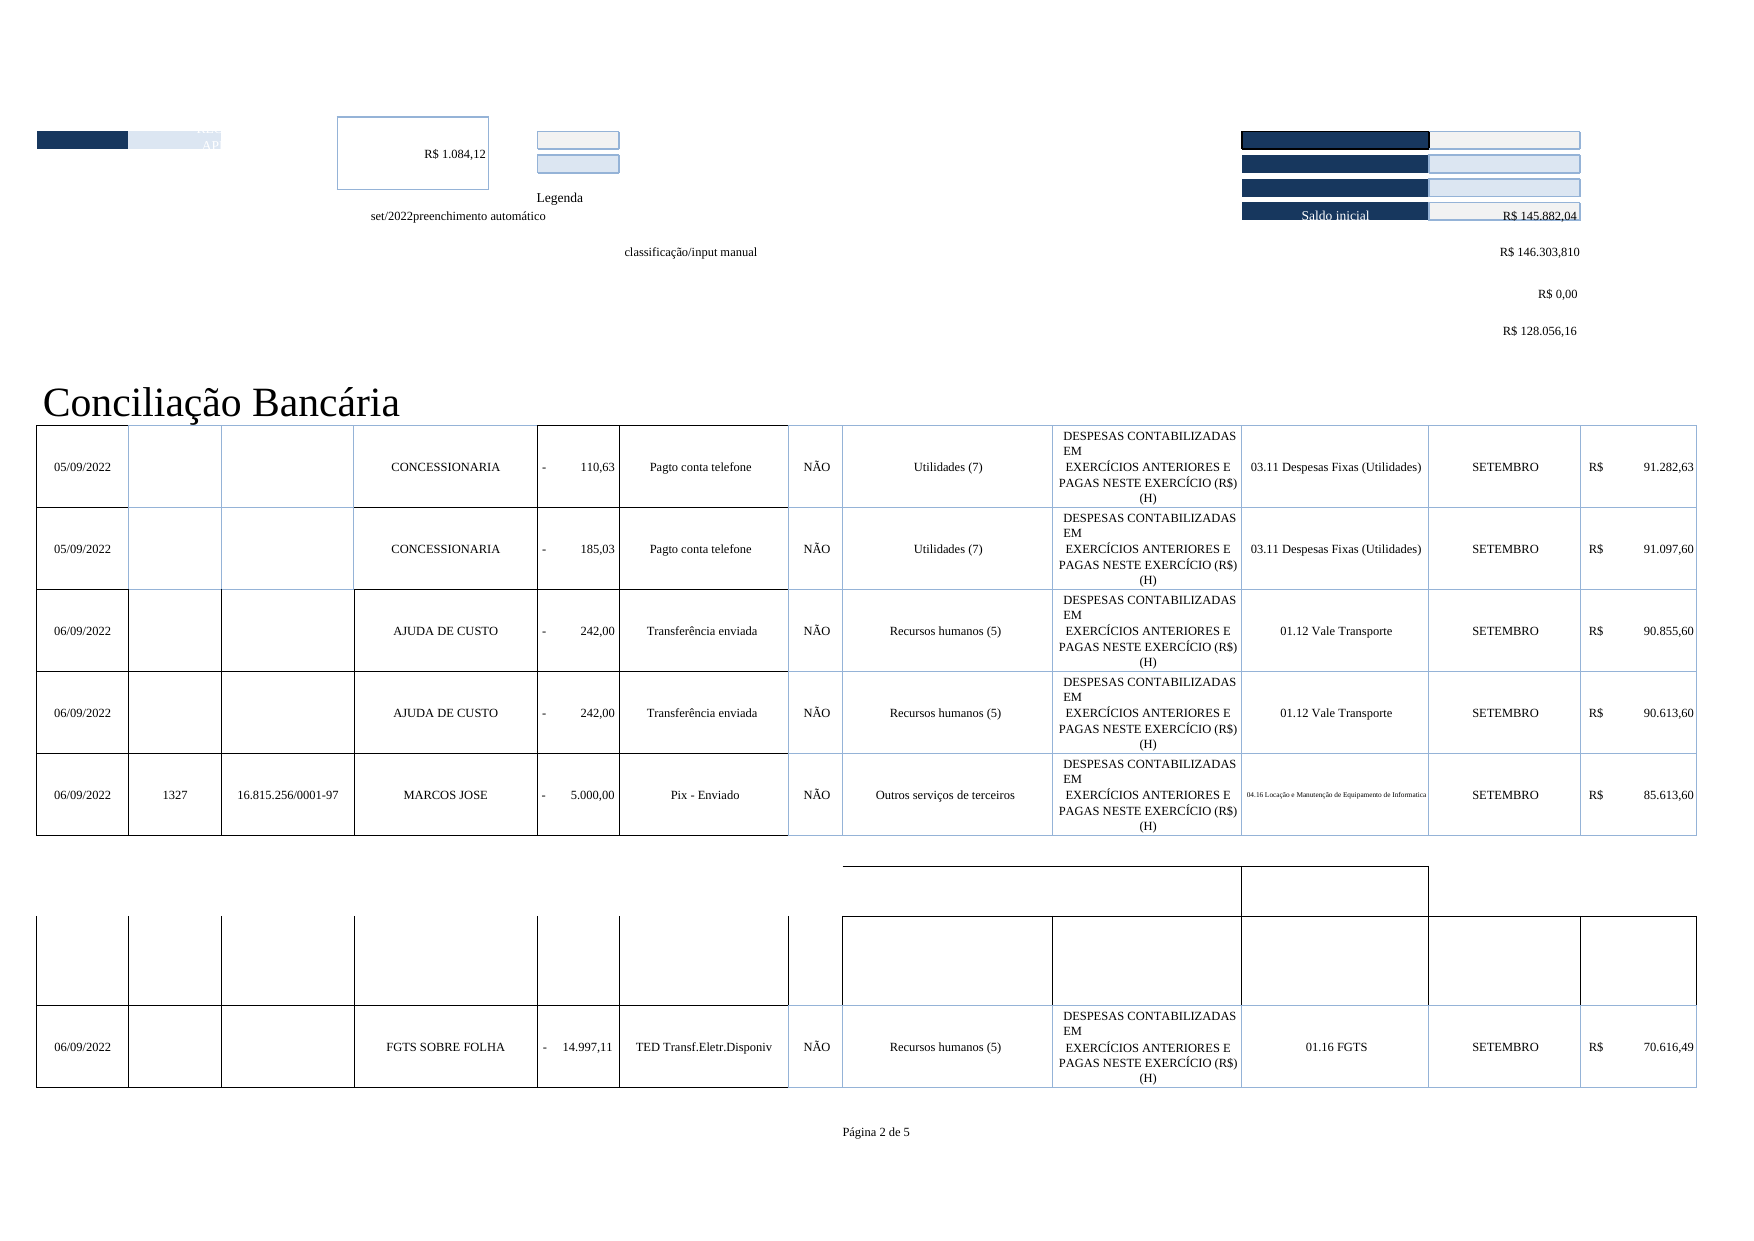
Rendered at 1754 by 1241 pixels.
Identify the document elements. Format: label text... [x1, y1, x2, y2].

table_cell DESPESAS CONTABILIZADAS EM EXERCÍCIOS ANTERIORES E PAGAS NESTE EXERCÍCIO (R$) (H) [1053, 508, 1241, 589]
table_cell Transferência enviada [620, 672, 788, 753]
table_cell [129, 508, 221, 589]
table_cell NÃO [789, 508, 842, 589]
table_cell 03.11 Despesas Fixas (Utilidades) [1242, 508, 1428, 589]
table_cell Número documento [129, 916, 221, 1005]
table_cell SETEMBRO [1429, 508, 1580, 589]
table_cell mês de competencia [1429, 917, 1580, 1005]
table_cell 01.12 Vale Transporte [1242, 672, 1428, 753]
table_cell Finalidade [843, 917, 1052, 1005]
table_cell R$ 90.613,60 [1581, 672, 1696, 753]
table_cell R$ 70.616,49 [1581, 1006, 1696, 1087]
table_cell 06/09/2022 [37, 590, 128, 671]
table_cell 05/09/2022 [37, 426, 128, 507]
table_cell SETEMBRO [1429, 590, 1580, 671]
table_cell DESPESAS CONTABILIZADAS EM EXERCÍCIOS ANTERIORES E PAGAS NESTE EXERCÍCIO (R$) (H) [1053, 1006, 1241, 1087]
table_cell DESPESAS CONTABILIZADAS EM EXERCÍCIOS ANTERIORES E PAGAS NESTE EXERCÍCIO (R$) (H) [1053, 672, 1241, 753]
table_cell CONCESSIONARIA [354, 508, 537, 589]
table_cell Movime ntação entre contas? [789, 916, 842, 1005]
table_cell Pagto conta telefone [620, 508, 788, 589]
table_cell Recursos humanos (5) [843, 1006, 1052, 1087]
table_cell Pagto conta telefone [620, 426, 788, 507]
table_cell 04.16 Locação e Manutenção de Equipamento de Informatica [1242, 754, 1428, 835]
table_cell NÃO [789, 672, 842, 753]
table_cell NÃO [789, 754, 842, 835]
table_cell Outros serviços de terceiros [843, 754, 1052, 835]
table_cell - 242,00 [538, 590, 619, 671]
table_cell DESPESAS CONTABILIZADAS EM EXERCÍCIOS ANTERIORES E PAGAS NESTE EXERCÍCIO (R$) (H) [1053, 590, 1241, 671]
table_cell 05/09/2022 [37, 508, 128, 589]
table_cell Recursos humanos (5) [843, 590, 1052, 671]
table_cell R$ 91.097,60 [1581, 508, 1696, 589]
table_cell Pix - Enviado [620, 754, 788, 835]
table_cell - 242,00 [538, 672, 619, 753]
table_cell SETEMBRO [1429, 426, 1580, 507]
table_header Resumo Geral [1242, 867, 1428, 916]
table_cell MARCOS JOSE [355, 754, 537, 835]
table_cell - 5.000,00 [538, 754, 619, 835]
table_cell Transferência enviada [620, 590, 788, 671]
table_cell AJUDA DE CUSTO [355, 672, 537, 753]
table_cell - 14.997,11 [538, 1006, 619, 1087]
table_cell Utilidades (7) [843, 426, 1052, 507]
table_cell 06/09/2022 [37, 672, 128, 753]
table_cell [129, 590, 221, 671]
table_cell SETEMBRO [1429, 754, 1580, 835]
table_cell Competencia [1053, 917, 1241, 1005]
table_cell CNPJ/CPF [222, 916, 354, 1005]
table_header [37, 866, 843, 916]
table_cell CONCESSIONARIA [354, 426, 537, 507]
table_cell R$ 90.855,60 [1581, 590, 1696, 671]
table_cell DESPESAS CONTABILIZADAS EM EXERCÍCIOS ANTERIORES E PAGAS NESTE EXERCÍCIO (R$) (H) [1053, 754, 1241, 835]
table_cell [355, 916, 537, 1005]
table_cell NÃO [789, 1006, 842, 1087]
table_cell - 185,03 [538, 508, 619, 589]
table_cell NÃO [789, 426, 842, 507]
table_cell VALOR PAGO [538, 916, 619, 1005]
table_cell TED Transf.Eletr.Disponiv [620, 1006, 788, 1087]
table_cell Data [37, 916, 128, 1005]
table_cell 06/09/2022 [37, 754, 128, 835]
table_header [1580, 866, 1697, 916]
table_cell - 110,63 [538, 426, 619, 507]
table_cell SETEMBRO [1429, 672, 1580, 753]
table_cell [129, 426, 221, 507]
table_cell Natureza da despesa / histórico [620, 916, 788, 1005]
table_cell [129, 1006, 221, 1087]
table_cell 16.815.256/0001-97 [222, 754, 354, 835]
table_cell 06/09/2022 [37, 1006, 128, 1087]
table_cell [129, 672, 221, 753]
table_cell NÃO [789, 590, 842, 671]
table_cell Classificação [1242, 917, 1428, 1005]
table_cell [222, 672, 354, 753]
table_header Analitico de Credor [1429, 866, 1580, 916]
table_cell 03.11 Despesas Fixas (Utilidades) [1242, 426, 1428, 507]
table_cell Saldo [1581, 917, 1696, 1005]
table_cell Recursos humanos (5) [843, 672, 1052, 753]
table_cell R$ 91.282,63 [1581, 426, 1696, 507]
table_cell DESPESAS CONTABILIZADAS EM EXERCÍCIOS ANTERIORES E PAGAS NESTE EXERCÍCIO (R$) (H) [1053, 426, 1241, 507]
table_cell [222, 590, 354, 671]
table_cell SETEMBRO [1429, 1006, 1580, 1087]
table_cell 1327 [129, 754, 221, 835]
table_cell R$ 85.613,60 [1581, 754, 1696, 835]
table_cell 01.12 Vale Transporte [1242, 590, 1428, 671]
table_header Anexo RP-08 [843, 867, 1241, 916]
table_cell FGTS SOBRE FOLHA [355, 1006, 537, 1087]
table_cell Utilidades (7) [843, 508, 1052, 589]
table_cell [222, 508, 353, 589]
table_cell AJUDA DE CUSTO [355, 590, 537, 671]
table_cell [222, 1006, 354, 1087]
table_cell [222, 426, 353, 507]
table_cell 01.16 FGTS [1242, 1006, 1428, 1087]
